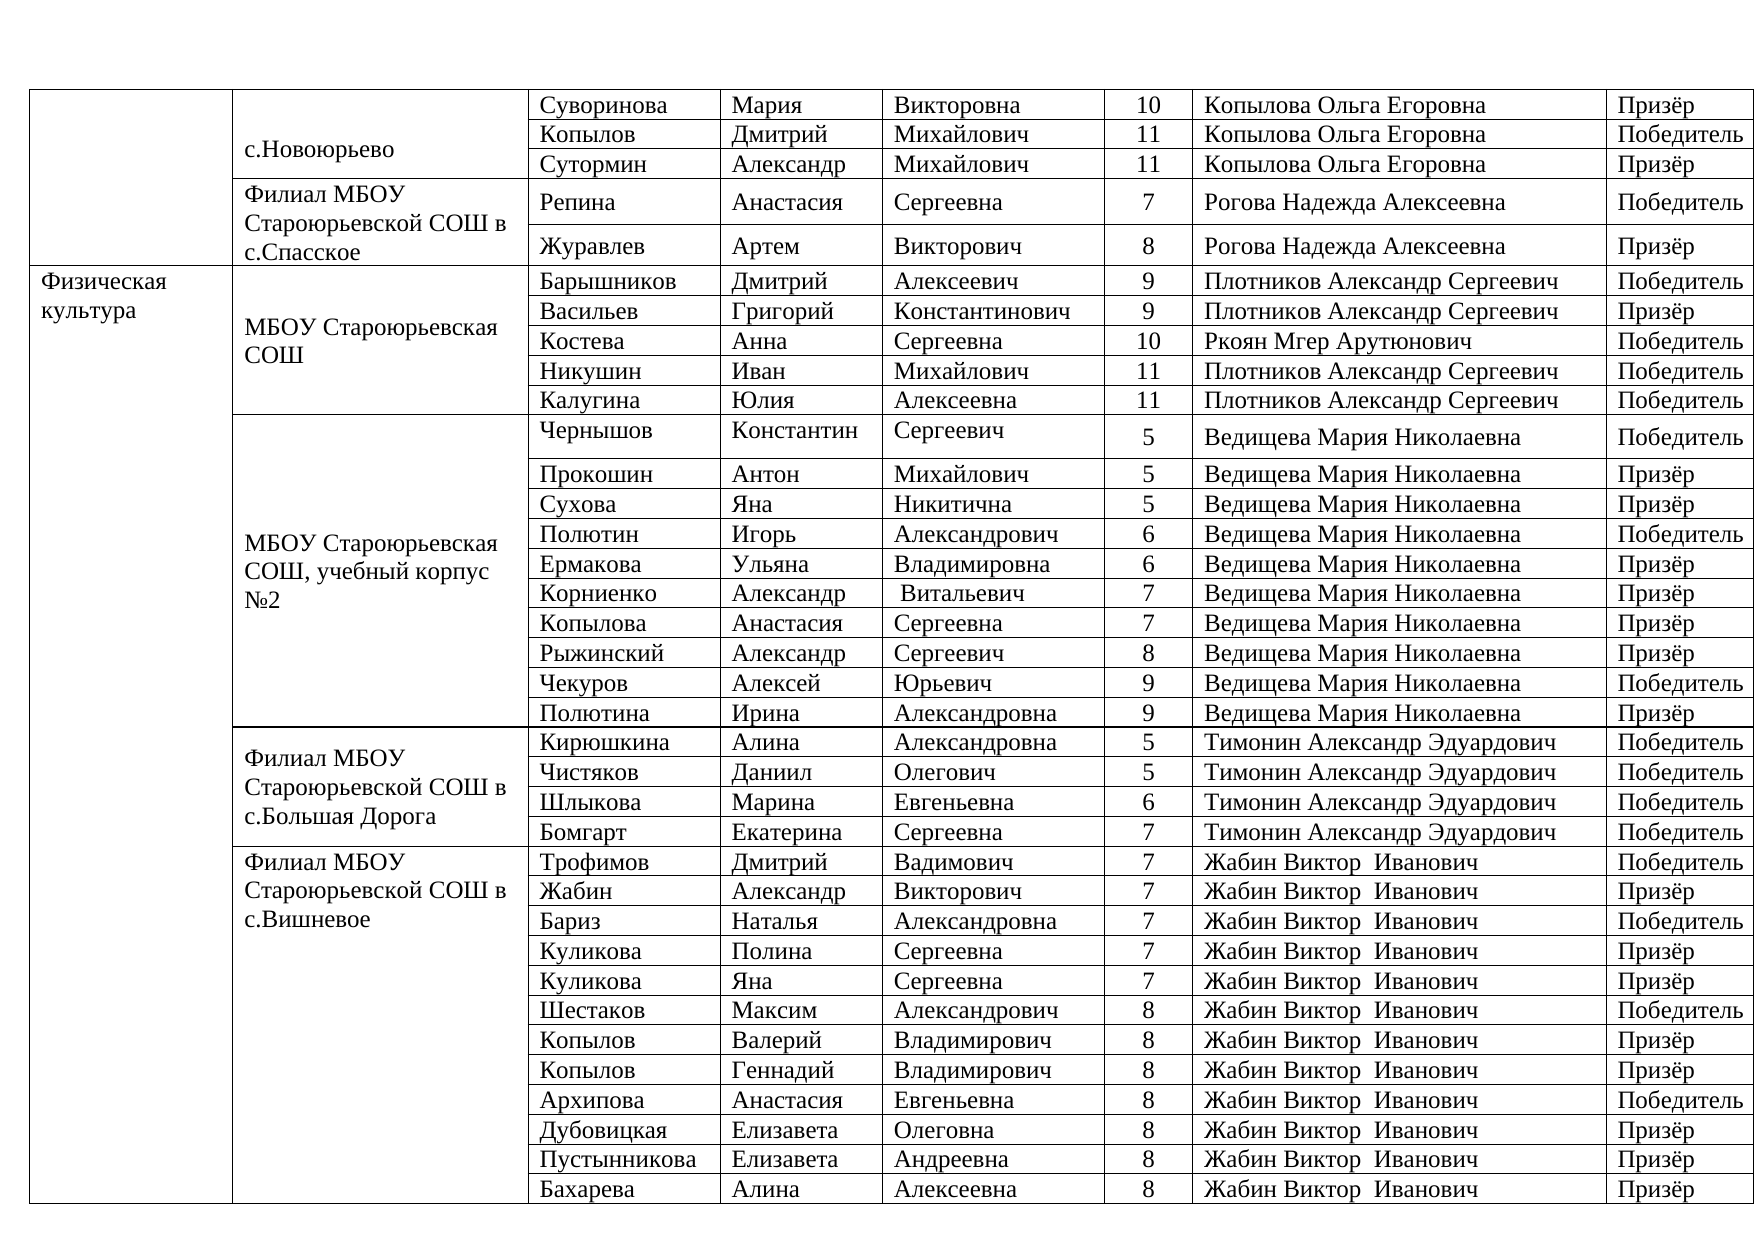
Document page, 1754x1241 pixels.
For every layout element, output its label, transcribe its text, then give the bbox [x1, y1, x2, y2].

table_cell Андреевна [883, 1145, 1104, 1173]
table_cell 5 [1105, 415, 1192, 458]
table_cell 9 [1105, 698, 1192, 726]
table_cell Рогова Надежда Алексеевна [1193, 225, 1606, 265]
table_cell Ульяна [721, 549, 882, 577]
table_cell Ведищева Мария Николаевна [1193, 579, 1606, 607]
table_cell Победитель [1607, 668, 1753, 697]
table_cell Куликова [529, 966, 720, 994]
table_cell Жабин Виктор Иванович [1193, 1174, 1606, 1203]
table_cell Шлыкова [529, 787, 720, 816]
table_cell 10 [1105, 90, 1192, 118]
table_cell Физическая культура [30, 266, 232, 1203]
table_cell Геннадий [721, 1055, 882, 1084]
table_cell Александрович [883, 519, 1104, 548]
table_cell Журавлев [529, 225, 720, 265]
table_cell Викторович [883, 225, 1104, 265]
table_cell Победитель [1607, 386, 1753, 414]
table_cell 6 [1105, 787, 1192, 816]
table_cell Сергеевна [883, 179, 1104, 224]
table_cell Ведищева Мария Николаевна [1193, 415, 1606, 458]
table_cell Ведищева Мария Николаевна [1193, 638, 1606, 667]
table_cell Александровна [883, 906, 1104, 935]
table_cell Владимировна [883, 549, 1104, 577]
table_cell Михайлович [883, 459, 1104, 488]
table_cell Победитель [1607, 757, 1753, 786]
table_cell Копылова Ольга Егоровна [1193, 120, 1606, 148]
table_cell 9 [1105, 668, 1192, 697]
table_cell Призёр [1607, 876, 1753, 905]
table_cell Призёр [1607, 936, 1753, 965]
table_cell Ведищева Мария Николаевна [1193, 489, 1606, 518]
table_cell 8 [1105, 225, 1192, 265]
table_cell Репина [529, 179, 720, 224]
table_cell Призёр [1607, 296, 1753, 325]
table_cell Шестаков [529, 996, 720, 1024]
table_cell 7 [1105, 579, 1192, 607]
table_cell 8 [1105, 1145, 1192, 1173]
table_cell Призёр [1607, 1025, 1753, 1054]
table_cell Чистяков [529, 757, 720, 786]
table_cell Жабин Виктор Иванович [1193, 1115, 1606, 1143]
table_cell Победитель [1607, 728, 1753, 756]
table_cell Александровна [883, 728, 1104, 756]
table_cell Александр [721, 876, 882, 905]
table_cell Алина [721, 1174, 882, 1203]
table_cell Сергеевна [883, 817, 1104, 846]
table_cell 7 [1105, 936, 1192, 965]
table_cell Сергеевна [883, 326, 1104, 355]
table_cell 7 [1105, 608, 1192, 637]
table_cell 7 [1105, 847, 1192, 875]
table_cell Алексей [721, 668, 882, 697]
table_cell 8 [1105, 1115, 1192, 1143]
table_cell Рыжинский [529, 638, 720, 667]
table_cell Жабин Виктор Иванович [1193, 876, 1606, 905]
table_cell Победитель [1607, 415, 1753, 458]
table_cell Куликова [529, 936, 720, 965]
table_cell Сергеевич [883, 638, 1104, 667]
table_cell Олеговна [883, 1115, 1104, 1143]
table_cell Победитель [1607, 996, 1753, 1024]
table_cell Марина [721, 787, 882, 816]
table_cell Плотников Александр Сергеевич [1193, 386, 1606, 414]
table_cell Победитель [1607, 847, 1753, 875]
table_cell Никушин [529, 356, 720, 384]
table_cell Призёр [1607, 966, 1753, 994]
table_cell Антон [721, 459, 882, 488]
table_cell Полина [721, 936, 882, 965]
table_cell Жабин Виктор Иванович [1193, 1025, 1606, 1054]
table_cell Жабин Виктор Иванович [1193, 1145, 1606, 1173]
table_cell Жабин [529, 876, 720, 905]
table_cell Филиал МБОУ Староюрьевской СОШ в с.Большая Дорога [233, 728, 528, 846]
table_cell Призёр [1607, 608, 1753, 637]
table_cell Дубовицкая [529, 1115, 720, 1143]
table_cell МБОУ Староюрьевская СОШ [233, 266, 528, 414]
table_cell Алексеевна [883, 1174, 1104, 1203]
table_cell Полютина [529, 698, 720, 726]
table_cell 11 [1105, 386, 1192, 414]
table_cell Александровна [883, 698, 1104, 726]
table_cell 5 [1105, 459, 1192, 488]
table_cell Александр [721, 149, 882, 178]
table_cell Алексеевна [883, 386, 1104, 414]
table_cell Победитель [1607, 906, 1753, 935]
table_cell 8 [1105, 1055, 1192, 1084]
table_cell Победитель [1607, 120, 1753, 148]
table_cell Копылова [529, 608, 720, 637]
table_cell Алина [721, 728, 882, 756]
table_cell Победитель [1607, 356, 1753, 384]
table_cell Александр [721, 579, 882, 607]
table_cell 8 [1105, 1025, 1192, 1054]
table_cell Елизавета [721, 1145, 882, 1173]
table_cell Калугина [529, 386, 720, 414]
table_cell Тимонин Александр Эдуардович [1193, 787, 1606, 816]
table_cell Екатерина [721, 817, 882, 846]
table_cell Тимонин Александр Эдуардович [1193, 757, 1606, 786]
table_cell Юрьевич [883, 668, 1104, 697]
table_cell 5 [1105, 757, 1192, 786]
table_cell Победитель [1607, 787, 1753, 816]
table_cell Сергеевна [883, 966, 1104, 994]
table_cell Призёр [1607, 698, 1753, 726]
table_cell Призёр [1607, 489, 1753, 518]
table_cell Михайлович [883, 120, 1104, 148]
table_cell Мария [721, 90, 882, 118]
table_cell Жабин Виктор Иванович [1193, 847, 1606, 875]
table_cell Яна [721, 489, 882, 518]
table_cell Анастасия [721, 608, 882, 637]
table_cell Ведищева Мария Николаевна [1193, 519, 1606, 548]
table_cell Корниенко [529, 579, 720, 607]
table_cell Яна [721, 966, 882, 994]
table_cell Сергеевич [883, 415, 1104, 458]
table_cell Чернышов [529, 415, 720, 458]
table_cell Жабин Виктор Иванович [1193, 966, 1606, 994]
table_cell Копылов [529, 120, 720, 148]
table_cell Юлия [721, 386, 882, 414]
table_cell Победитель [1607, 519, 1753, 548]
table_cell Алексеевич [883, 266, 1104, 295]
table_cell Прокошин [529, 459, 720, 488]
table_cell Призёр [1607, 225, 1753, 265]
table_cell Рогова Надежда Алексеевна [1193, 179, 1606, 224]
table_cell Ркоян Мгер Арутюнович [1193, 326, 1606, 355]
table_cell Призёр [1607, 638, 1753, 667]
table_cell Тимонин Александр Эдуардович [1193, 728, 1606, 756]
table_cell Победитель [1607, 266, 1753, 295]
table_cell Дмитрий [721, 847, 882, 875]
table_cell Призёр [1607, 579, 1753, 607]
table_cell Ермакова [529, 549, 720, 577]
table_cell Плотников Александр Сергеевич [1193, 296, 1606, 325]
table_cell Сухова [529, 489, 720, 518]
table_cell Полютин [529, 519, 720, 548]
table_cell Плотников Александр Сергеевич [1193, 356, 1606, 384]
table_cell Михайлович [883, 356, 1104, 384]
table_cell Александр [721, 638, 882, 667]
table_cell Дмитрий [721, 120, 882, 148]
table_cell Ведищева Мария Николаевна [1193, 668, 1606, 697]
table_cell с.Новоюрьево [233, 90, 528, 178]
table_cell 7 [1105, 966, 1192, 994]
table_cell Костева [529, 326, 720, 355]
table_cell Призёр [1607, 149, 1753, 178]
table_cell Евгеньевна [883, 1085, 1104, 1114]
table_cell 6 [1105, 549, 1192, 577]
table_cell Призёр [1607, 1115, 1753, 1143]
table_cell Барышников [529, 266, 720, 295]
table_cell 10 [1105, 326, 1192, 355]
table_cell Викторович [883, 876, 1104, 905]
table_cell 5 [1105, 489, 1192, 518]
table_cell Валерий [721, 1025, 882, 1054]
table_cell Копылова Ольга Егоровна [1193, 90, 1606, 118]
table_cell Пустынникова [529, 1145, 720, 1173]
table_cell Призёр [1607, 1145, 1753, 1173]
table_cell Александрович [883, 996, 1104, 1024]
table_cell Артем [721, 225, 882, 265]
table_cell Чекуров [529, 668, 720, 697]
table_cell 8 [1105, 1085, 1192, 1114]
table_cell Витальевич [883, 579, 1104, 607]
table_cell Ведищева Мария Николаевна [1193, 698, 1606, 726]
table_cell 7 [1105, 179, 1192, 224]
table_cell Ведищева Мария Николаевна [1193, 459, 1606, 488]
table_cell 11 [1105, 356, 1192, 384]
table_cell 11 [1105, 149, 1192, 178]
table_cell Победитель [1607, 1085, 1753, 1114]
table_cell Игорь [721, 519, 882, 548]
table_cell Наталья [721, 906, 882, 935]
table_cell Бариз [529, 906, 720, 935]
table_cell Жабин Виктор Иванович [1193, 1085, 1606, 1114]
table_cell Викторовна [883, 90, 1104, 118]
table_cell Филиал МБОУ Староюрьевской СОШ в с.Спасское [233, 179, 528, 265]
table_cell Победитель [1607, 326, 1753, 355]
table_cell Даниил [721, 757, 882, 786]
table_cell Призёр [1607, 459, 1753, 488]
table_cell Максим [721, 996, 882, 1024]
table_cell Призёр [1607, 90, 1753, 118]
table_cell Олегович [883, 757, 1104, 786]
table_cell Ведищева Мария Николаевна [1193, 549, 1606, 577]
table_cell Сергеевна [883, 608, 1104, 637]
table_cell Ирина [721, 698, 882, 726]
table_cell Анна [721, 326, 882, 355]
table_cell Жабин Виктор Иванович [1193, 936, 1606, 965]
table_cell 7 [1105, 876, 1192, 905]
table_cell Анастасия [721, 179, 882, 224]
table_cell МБОУ Староюрьевская СОШ, учебный корпус №2 [233, 415, 528, 726]
table_cell 8 [1105, 1174, 1192, 1203]
table_cell Тимонин Александр Эдуардович [1193, 817, 1606, 846]
table_cell Трофимов [529, 847, 720, 875]
table_cell Елизавета [721, 1115, 882, 1143]
table_cell Филиал МБОУ Староюрьевской СОШ в с.Вишневое [233, 847, 528, 1203]
table_cell Копылов [529, 1055, 720, 1084]
table_cell Дмитрий [721, 266, 882, 295]
table_cell Ведищева Мария Николаевна [1193, 608, 1606, 637]
table_cell Призёр [1607, 549, 1753, 577]
table_cell Победитель [1607, 817, 1753, 846]
table_cell Вадимович [883, 847, 1104, 875]
table_cell Григорий [721, 296, 882, 325]
table_cell Копылов [529, 1025, 720, 1054]
table_cell Константин [721, 415, 882, 458]
table_cell Архипова [529, 1085, 720, 1114]
table_cell Владимирович [883, 1055, 1104, 1084]
table_cell Кирюшкина [529, 728, 720, 756]
table_cell Жабин Виктор Иванович [1193, 1055, 1606, 1084]
table_cell Васильев [529, 296, 720, 325]
table_cell 7 [1105, 817, 1192, 846]
table_cell 6 [1105, 519, 1192, 548]
table_cell 9 [1105, 296, 1192, 325]
table_cell Жабин Виктор Иванович [1193, 906, 1606, 935]
table_cell Иван [721, 356, 882, 384]
table_cell Евгеньевна [883, 787, 1104, 816]
table_cell Победитель [1607, 179, 1753, 224]
table_cell 11 [1105, 120, 1192, 148]
table_cell Призёр [1607, 1174, 1753, 1203]
table_cell Анастасия [721, 1085, 882, 1114]
table_cell 8 [1105, 638, 1192, 667]
table_cell Сутормин [529, 149, 720, 178]
table_cell 8 [1105, 996, 1192, 1024]
table_cell Суворинова [529, 90, 720, 118]
table_cell [30, 90, 232, 265]
table_cell Бомгарт [529, 817, 720, 846]
table_cell Владимирович [883, 1025, 1104, 1054]
table_cell Призёр [1607, 1055, 1753, 1084]
table_cell Никитична [883, 489, 1104, 518]
table_cell 5 [1105, 728, 1192, 756]
table_cell Жабин Виктор Иванович [1193, 996, 1606, 1024]
table_cell Михайлович [883, 149, 1104, 178]
table_cell Сергеевна [883, 936, 1104, 965]
table_cell Константинович [883, 296, 1104, 325]
table_cell Плотников Александр Сергеевич [1193, 266, 1606, 295]
table_cell Бахарева [529, 1174, 720, 1203]
table_cell 7 [1105, 906, 1192, 935]
table_cell 9 [1105, 266, 1192, 295]
table_cell Копылова Ольга Егоровна [1193, 149, 1606, 178]
